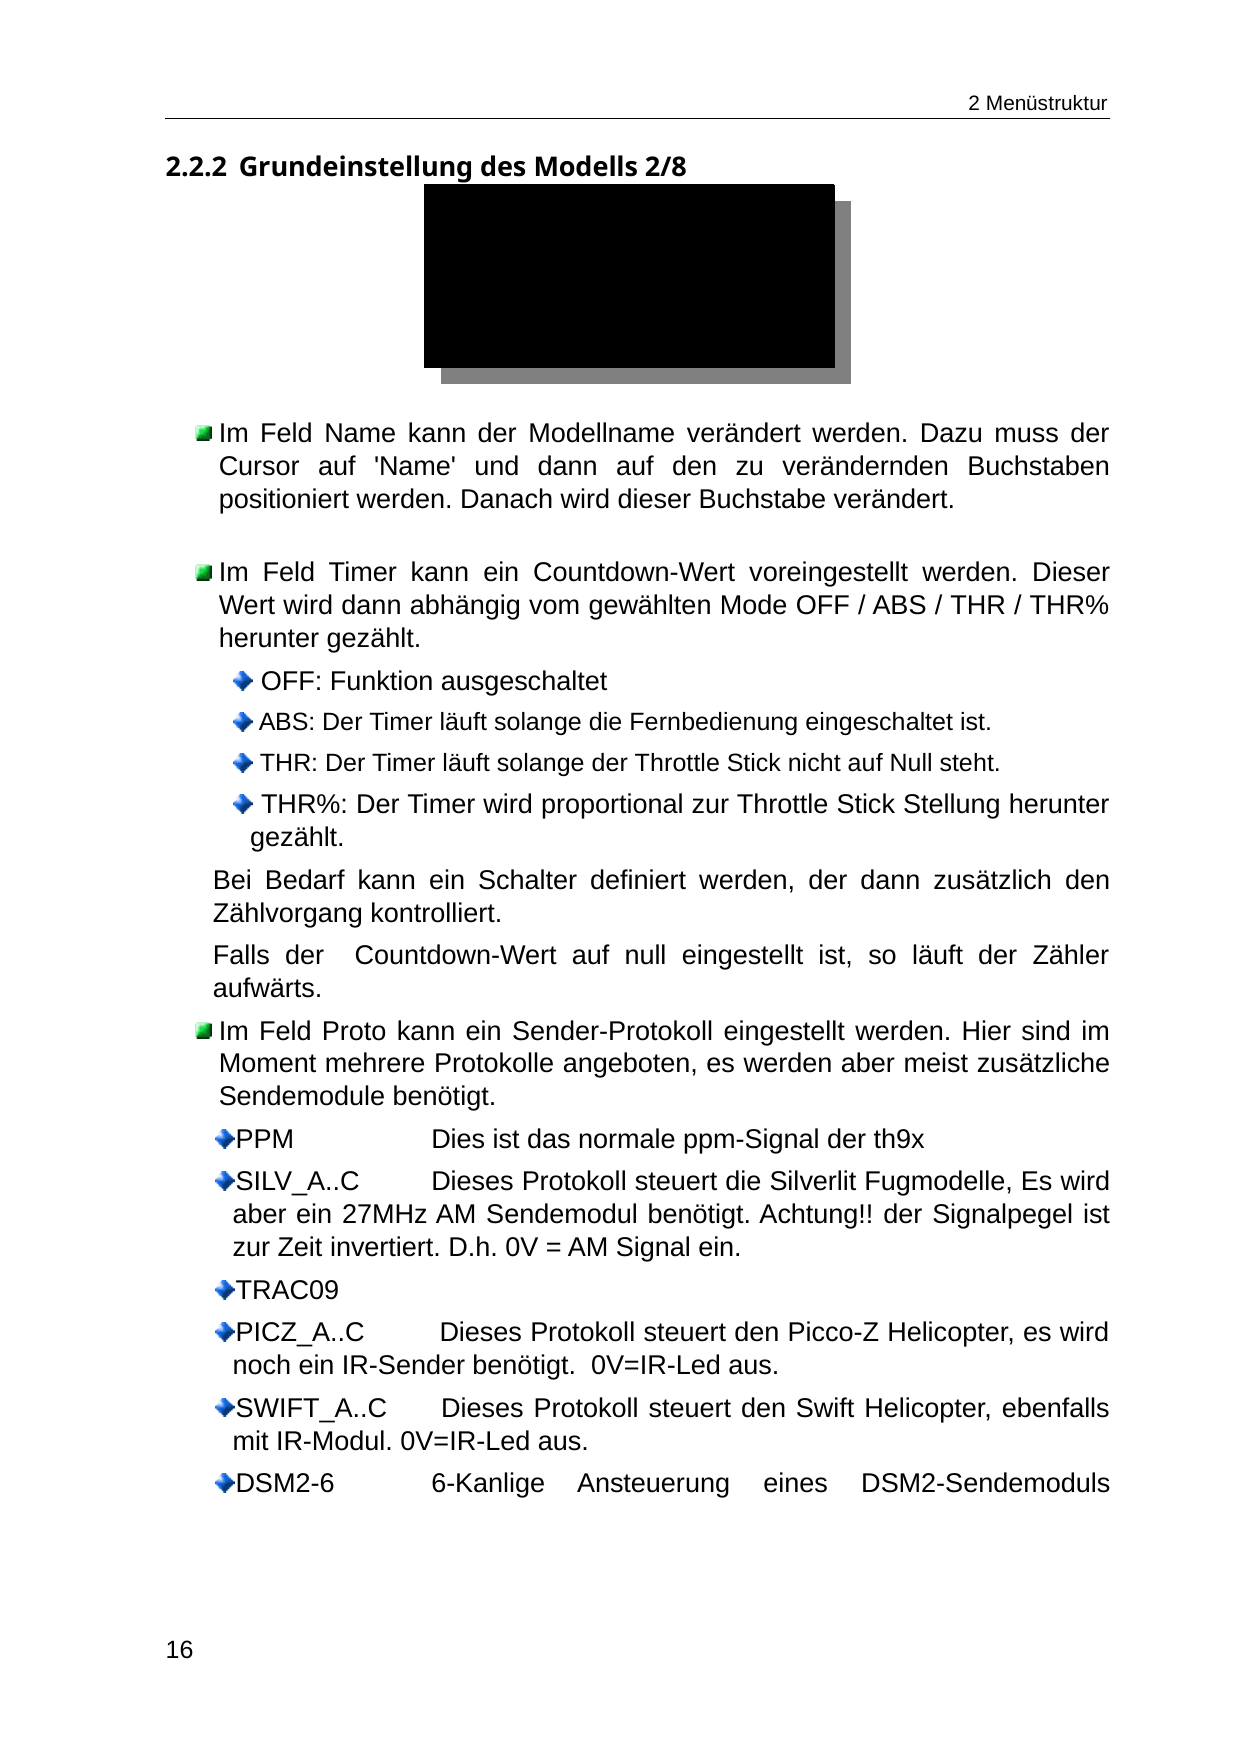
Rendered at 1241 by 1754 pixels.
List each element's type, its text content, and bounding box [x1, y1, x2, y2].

picture [233, 712, 253, 732]
picture [215, 1322, 235, 1342]
picture [215, 1398, 235, 1417]
list TRAC09 [185, 1275, 1110, 1305]
list SWIFT_A..C Dieses Protokoll steuert den Swift Helicopter, ebenfalls mit IR-Modul. 0V=IR-Led aus. [185, 1393, 1110, 1456]
list Im Feld Name kann der Modellname verändert werden. Dazu muss der Cursor auf 'Name' und dann auf den zu verändernden Buchstaben positioniert werden. Danach wird dieser Buchstabe verändert. [165, 418, 1110, 514]
list DSM2-6 6-Kanlige Ansteuerung eines DSM2-Sendemoduls [185, 1468, 1110, 1531]
picture [195, 1022, 212, 1039]
list Bei Bedarf kann ein Schalter definiert werden, der dann zusätzlich den Zählvorgang kontrolliert. [189, 865, 1110, 928]
list THR%: Der Timer wird proportional zur Throttle Stick Stellung herunter gezählt. [203, 789, 1110, 852]
picture [195, 425, 212, 441]
list Falls der Countdown-Wert auf null eingestellt ist, so läuft der Zähler aufwärts. [189, 940, 1110, 1003]
subtitle Grundeinstellung des Modells 2/8 [165, 147, 1110, 184]
list Im Feld Proto kann ein Sender-Protokoll eingestellt werden. Hier sind im Moment mehrere Protokolle angeboten, es werden aber meist zusätzliche Sendemodule benötigt. [165, 1016, 1110, 1111]
list ABS: Der Timer läuft solange die Fernbedienung eingeschaltet ist. [203, 708, 1110, 736]
picture [215, 1280, 235, 1300]
list PPM Dies ist das normale ppm-Signal der th9x [185, 1124, 1110, 1154]
picture [215, 1171, 235, 1191]
list OFF: Funktion ausgeschaltet [203, 666, 1110, 696]
picture [215, 1129, 235, 1149]
list PICZ_A..C Dieses Protokoll steuert den Picco-Z Helicopter, es wird noch ein IR-Sender benötigt. 0V=IR-Led aus. [185, 1317, 1110, 1380]
picture [233, 671, 253, 691]
list THR: Der Timer läuft solange der Throttle Stick nicht auf Null steht. [203, 749, 1110, 777]
list Im Feld Timer kann ein Countdown-Wert voreingestellt werden. Dieser Wert wird dann abhängig vom gewählten Mode OFF / ABS / THR / THR% herunter gezählt. [165, 557, 1110, 653]
list SILV_A..C Dieses Protokoll steuert die Silverlit Fugmodelle, Es wird aber ein 27MHz AM Sendemodul benötigt. Achtung!! der Signalpegel ist zur Zeit invertiert. D.h. 0V = AM Signal ein. [185, 1166, 1110, 1262]
picture [215, 1473, 235, 1493]
picture [233, 794, 253, 814]
picture [233, 753, 253, 773]
picture [195, 564, 212, 581]
